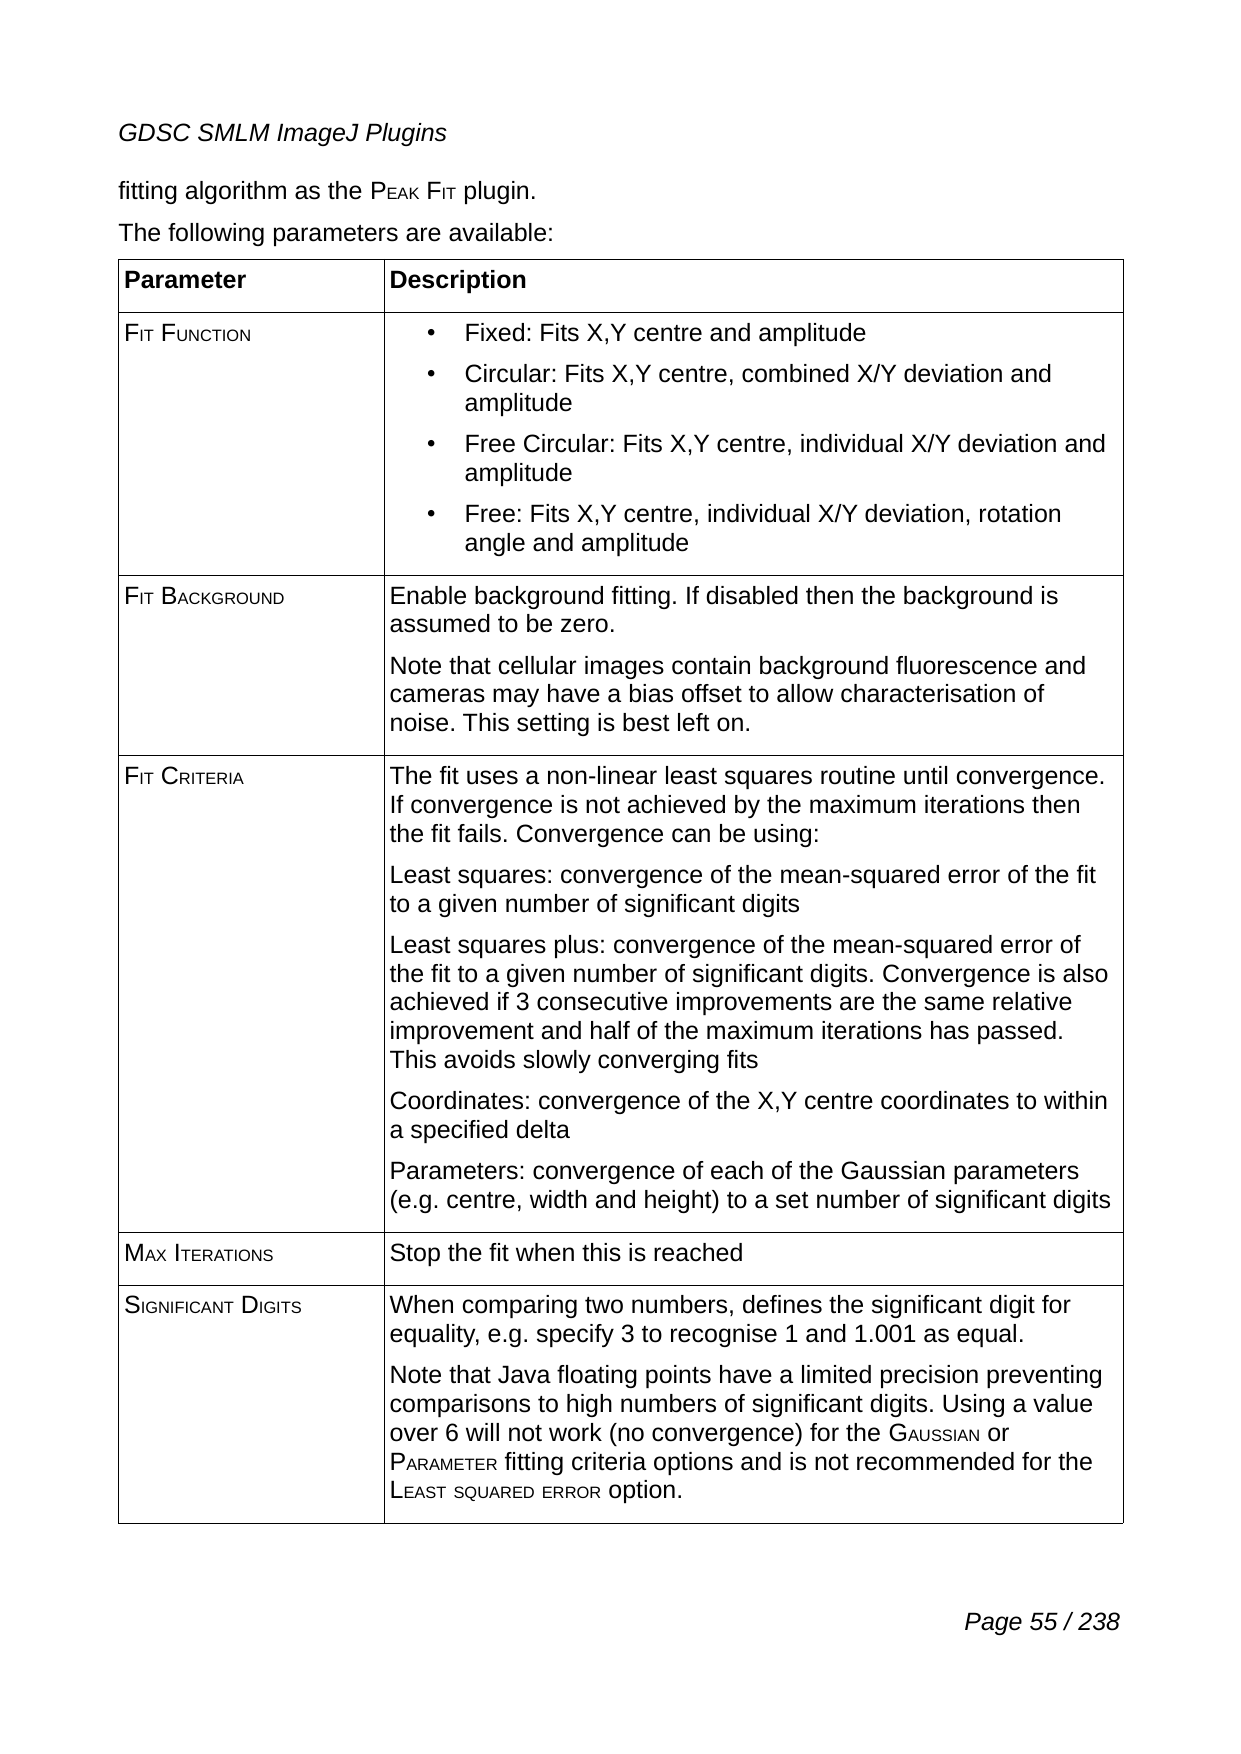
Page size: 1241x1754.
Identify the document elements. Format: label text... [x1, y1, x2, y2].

text fitting algorithm as the Peak Fit plugin. [118, 176, 1122, 205]
table_cell Fit Criteria [119, 756, 384, 1232]
table_cell Enable background fitting. If disabled then the background is assumed to be zero. Note that cellular images contain background fluorescence and cameras may have a bias offset to allow characterisation of noise. This setting is best left on. [385, 576, 1123, 755]
table_cell Max Iterations [119, 1233, 384, 1284]
table_cell Significant Digits [119, 1286, 384, 1522]
table_cell Stop the fit when this is reached [385, 1233, 1123, 1284]
table_header Parameter [119, 260, 384, 312]
table_cell Fit Background [119, 576, 384, 755]
table_header Description [385, 260, 1123, 312]
text The following parameters are available: [118, 218, 1122, 246]
table_cell Fixed: Fits X,Y centre and amplitude Circular: Fits X,Y centre, combined X/Y deviation and amplitude Free Circular: Fits X,Y centre, individual X/Y deviation and amplitude Free: Fits X,Y centre, individual X/Y deviation, rotation angle and amplitude [385, 313, 1123, 575]
table_cell The fit uses a non-linear least squares routine until convergence. If convergence is not achieved by the maximum iterations then the fit fails. Convergence can be using: Least squares: convergence of the mean-squared error of the fit to a given number of significant digits Least squares plus: convergence of the mean-squared error of the fit to a given number of significant digits. Convergence is also achieved if 3 consecutive improvements are the same relative improvement and half of the maximum iterations has passed. This avoids slowly converging fits Coordinates: convergence of the X,Y centre coordinates to within a specified delta Parameters: convergence of each of the Gaussian parameters (e.g. centre, width and height) to a set number of significant digits [385, 756, 1123, 1232]
table_cell Fit Function [119, 313, 384, 575]
table_cell When comparing two numbers, defines the significant digit for equality, e.g. specify 3 to recognise 1 and 1.001 as equal. Note that Java floating points have a limited precision preventing comparisons to high numbers of significant digits. Using a value over 6 will not work (no convergence) for the Gaussian or Parameter fitting criteria options and is not recommended for the Least squared error option. [385, 1286, 1123, 1522]
